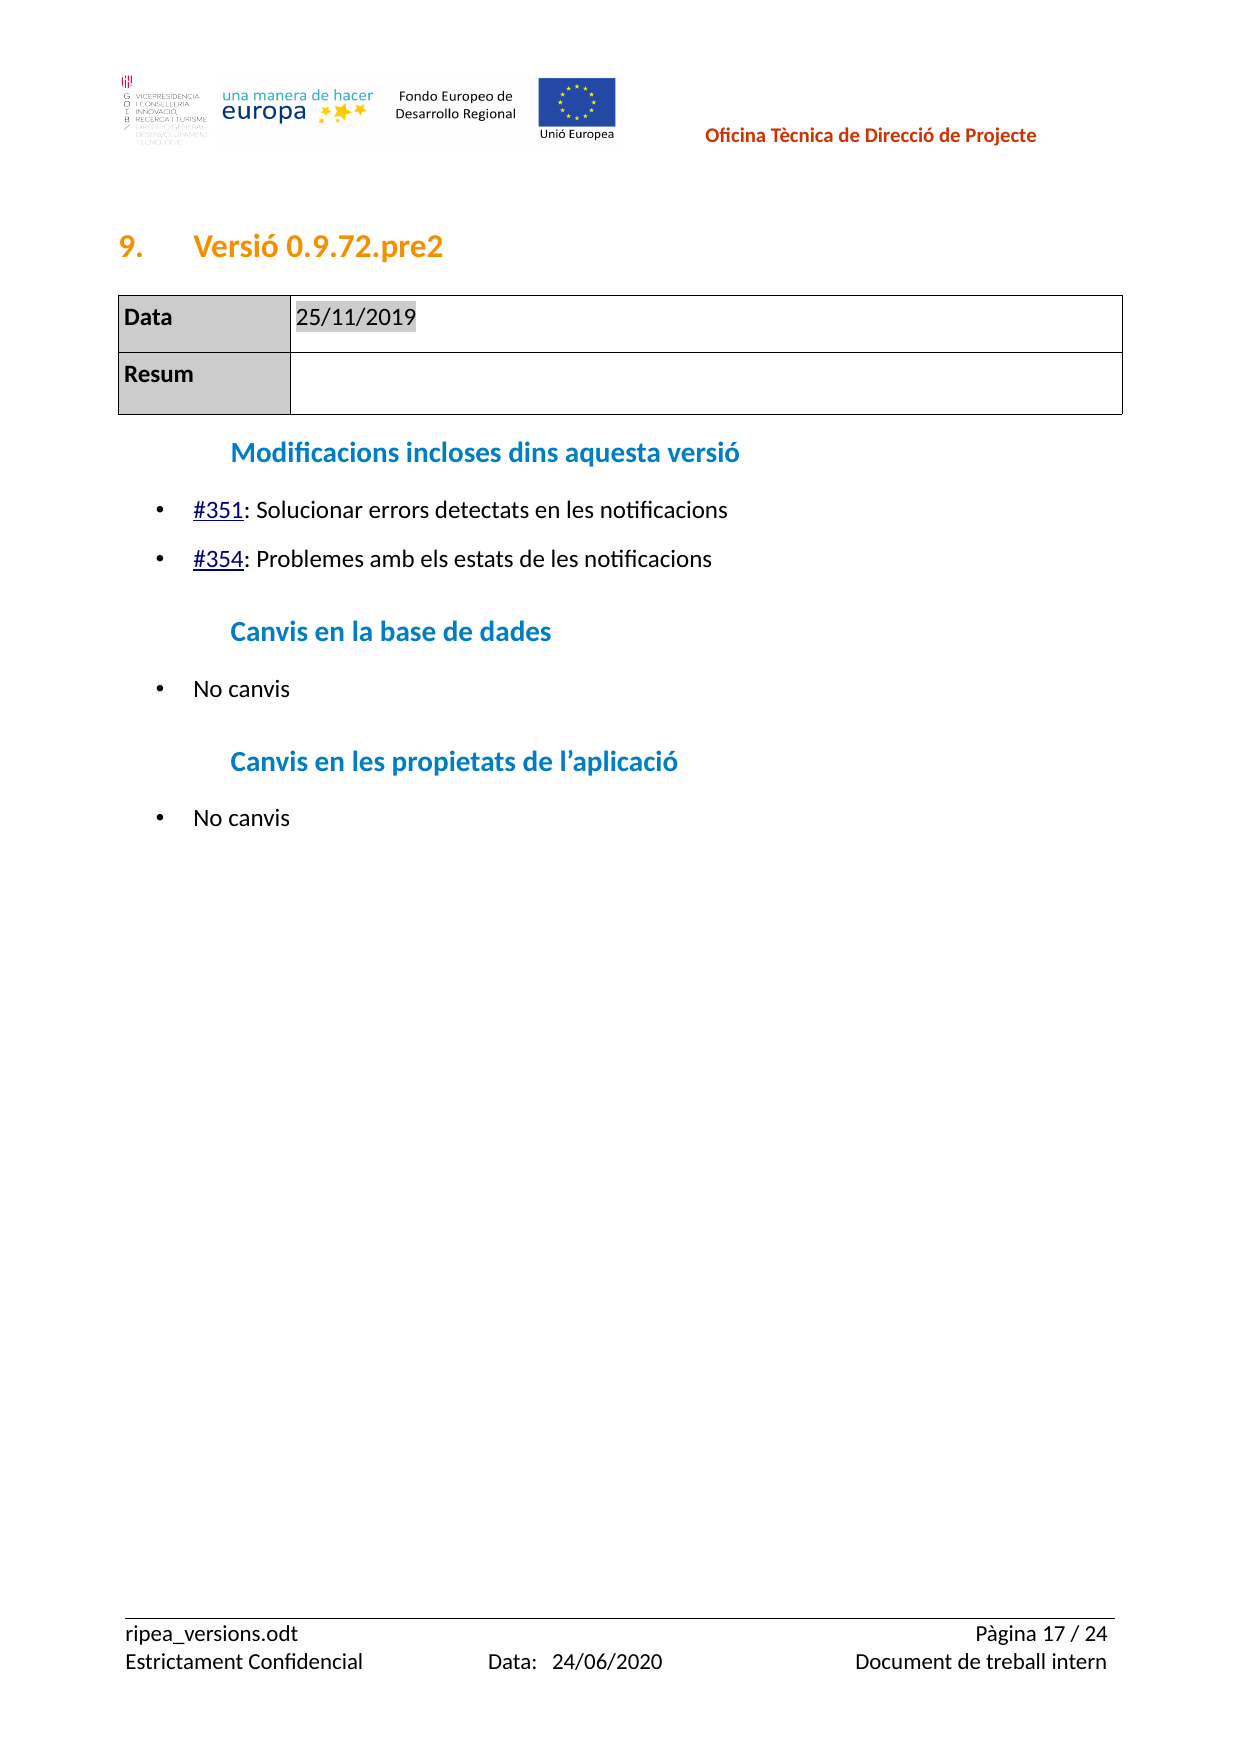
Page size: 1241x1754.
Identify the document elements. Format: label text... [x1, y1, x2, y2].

table_cell [291, 353, 1122, 414]
picture [118, 73, 213, 147]
list #354: Problemes amb els estats de les notificacions [156, 543, 1122, 574]
table_cell Resum [119, 353, 290, 414]
list #351: Solucionar errors detectats en les notificacions [156, 494, 1122, 524]
list No canvis [156, 673, 1122, 703]
picture [219, 73, 621, 147]
table_header 25/11/2019 [291, 296, 1122, 352]
table_header Data [119, 296, 290, 352]
subtitle Modificacions incloses dins aquesta versió [153, 434, 1122, 470]
subtitle Canvis en la base de dades [153, 613, 1122, 649]
subtitle Versió 0.9.72.pre2 [118, 225, 1122, 266]
list No canvis [156, 802, 1122, 833]
subtitle Canvis en les propietats de l’aplicació [153, 743, 1122, 779]
